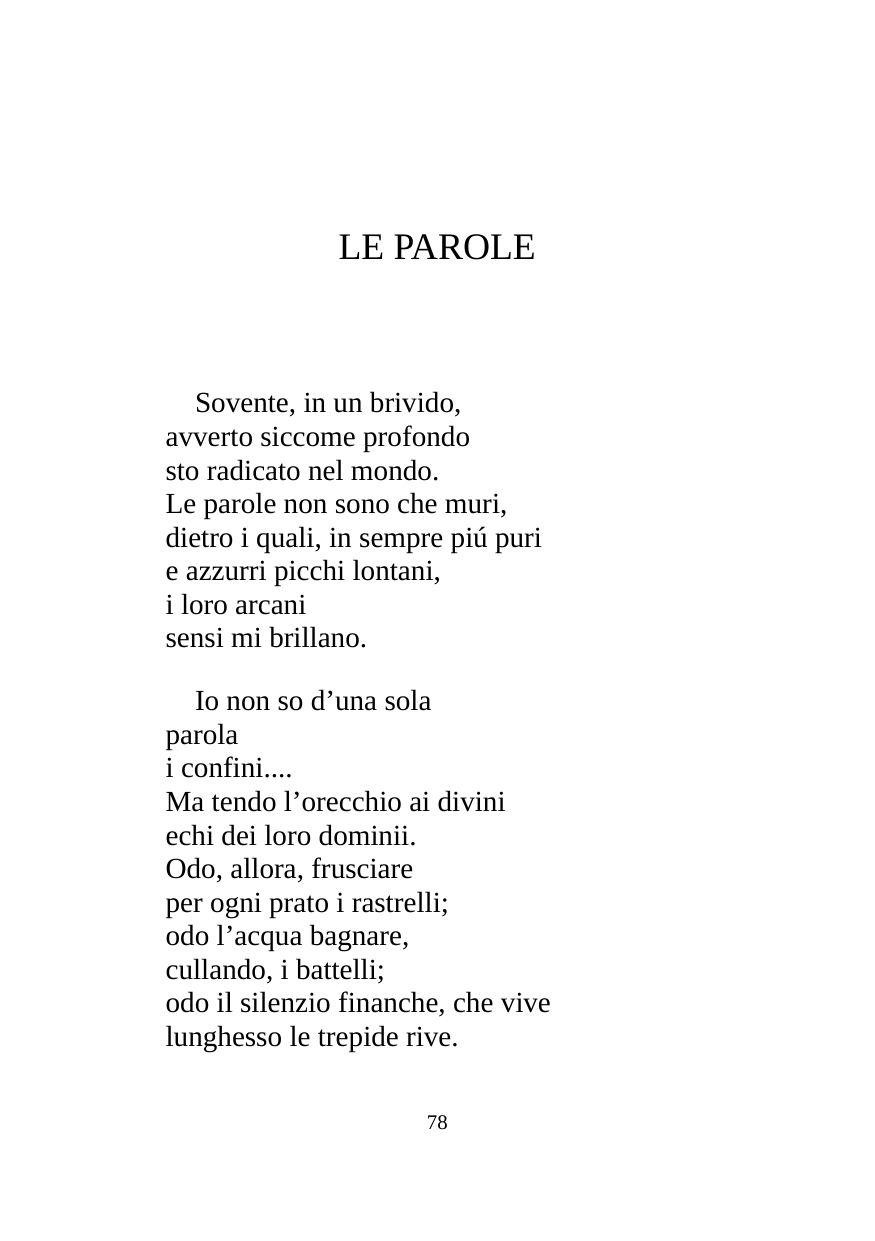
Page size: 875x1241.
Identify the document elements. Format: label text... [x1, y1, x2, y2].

subtitle LE PAROLE [106, 224, 768, 267]
text Sovente, in un brivido, avverto siccome profondo sto radicato nel mondo. Le parole non sono che muri, dietro i quali, in sempre piú puri e azzurri picchi lontani, i loro arcani sensi mi brillano. [165, 386, 768, 654]
text Io non so d’una sola parola i confini.... Ma tendo l’orecchio ai divini echi dei loro dominii. Odo, allora, frusciare per ogni prato i rastrelli; odo l’acqua bagnare, cullando, i battelli; odo il silenzio finanche, che vive lunghesso le trepide rive. [165, 683, 768, 1052]
